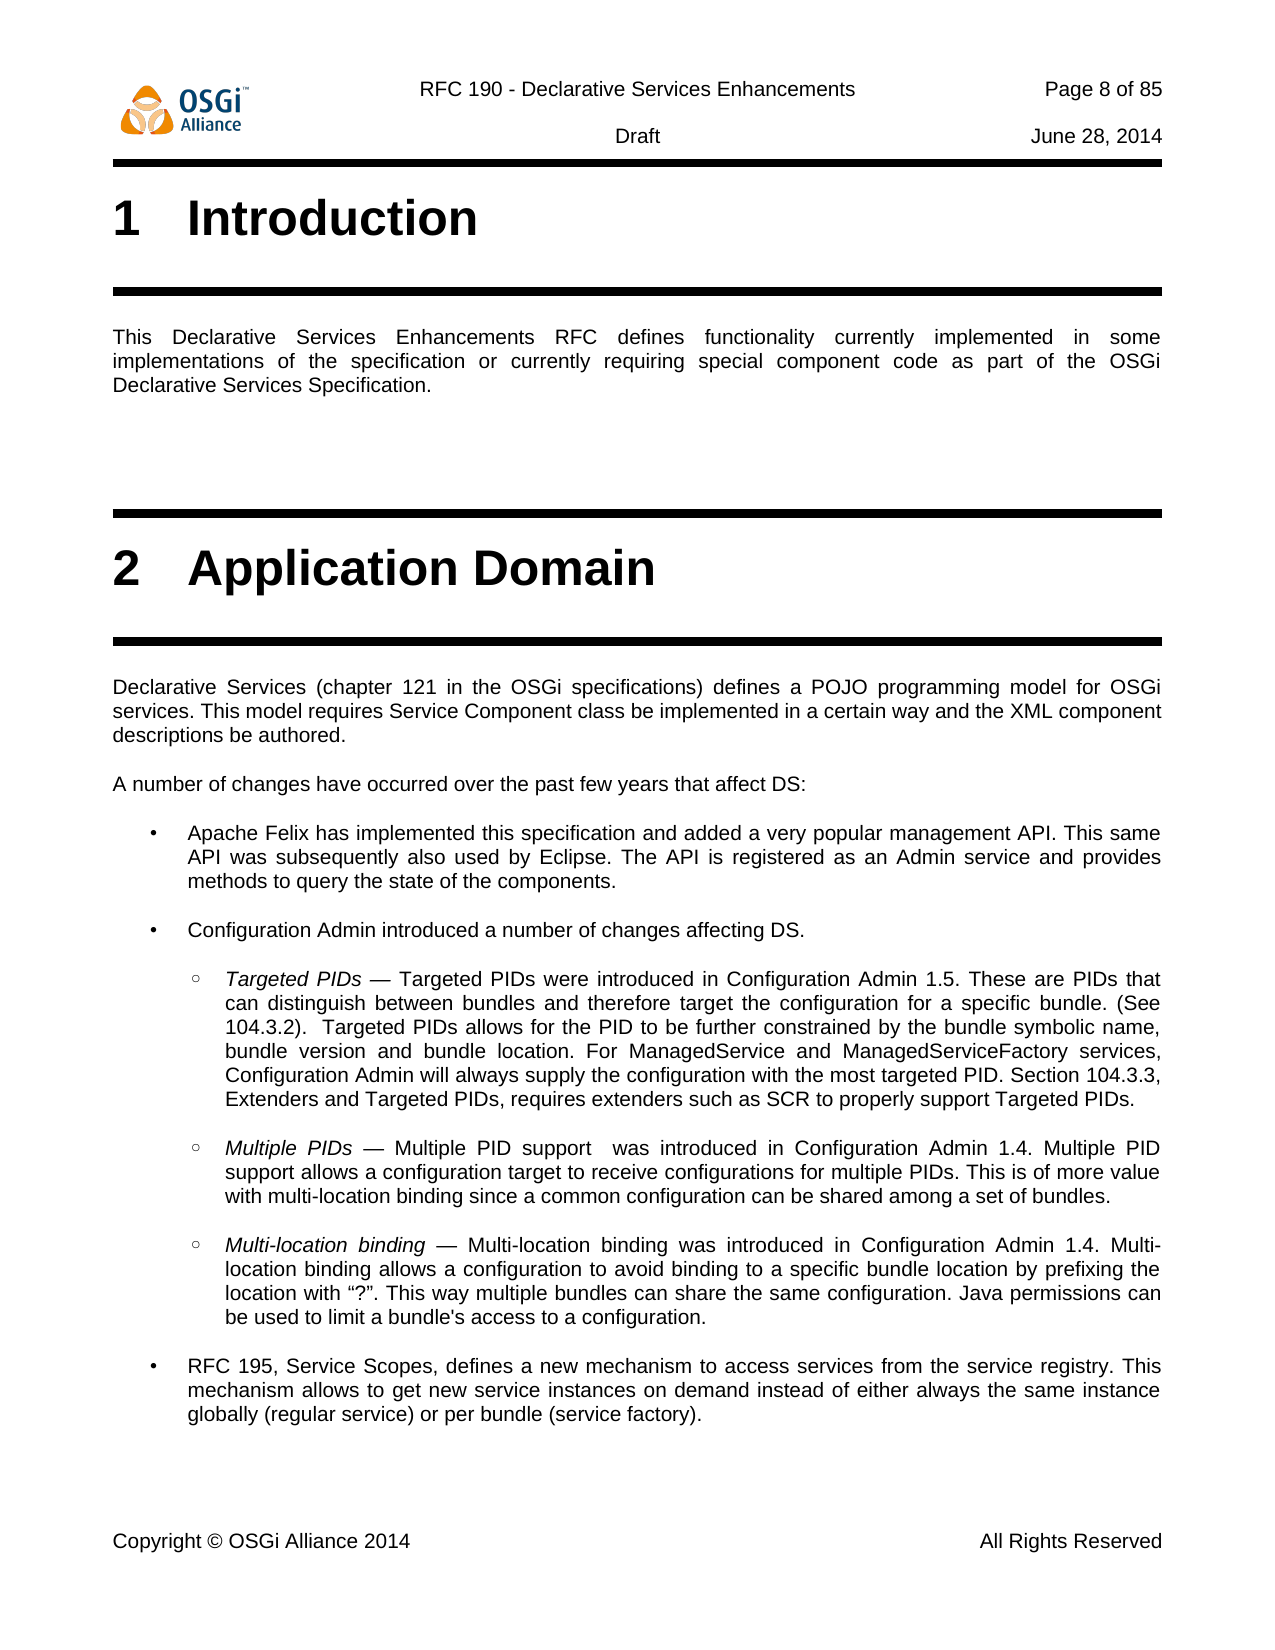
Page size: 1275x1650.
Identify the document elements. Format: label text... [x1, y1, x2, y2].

subtitle Application Domain [112, 510, 1162, 646]
list Configuration Admin introduced a number of changes affecting DS. [150, 918, 1162, 942]
subtitle Introduction [112, 160, 1162, 296]
list Targeted PIDs — Targeted PIDs were introduced in Configuration Admin 1.5. These are PIDs that can distinguish between bundles and therefore target the configuration for a specific bundle. (See 104.3.2). Targeted PIDs allows for the PID to be further constrained by the bundle symbolic name, bundle version and bundle location. For ManagedService and ManagedServiceFactory services, Configuration Admin will always supply the configuration with the most targeted PID. Section 104.3.3, Extenders and Targeted PIDs, requires extenders such as SCR to properly support Targeted PIDs. [187, 967, 1162, 1111]
list RFC 195, Service Scopes, defines a new mechanism to access services from the service registry. This mechanism allows to get new service instances on demand instead of either always the same instance globally (regular service) or per bundle (service factory). [150, 1354, 1162, 1426]
text This Declarative Services Enhancements RFC defines functionality currently implemented in some implementations of the specification or currently requiring special component code as part of the OSGi Declarative Services Specification. [112, 325, 1162, 397]
list Multi-location binding — Multi-location binding was introduced in Configuration Admin 1.4. Multi-location binding allows a configuration to avoid binding to a specific bundle location by prefixing the location with “?”. This way multiple bundles can share the same configuration. Java permissions can be used to limit a bundle's access to a configuration. [187, 1233, 1162, 1329]
list Apache Felix has implemented this specification and added a very popular management API. This same API was subsequently also used by Eclipse. The API is registered as an Admin service and provides methods to query the state of the components. [150, 821, 1162, 893]
text A number of changes have occurred over the past few years that affect DS: [112, 772, 1162, 796]
picture [113, 78, 257, 142]
text Declarative Services (chapter 121 in the OSGi specifications) defines a POJO programming model for OSGi services. This model requires Service Component class be implemented in a certain way and the XML component descriptions be authored. [112, 675, 1162, 747]
list Multiple PIDs — Multiple PID support was introduced in Configuration Admin 1.4. Multiple PID support allows a configuration target to receive configurations for multiple PIDs. This is of more value with multi-location binding since a common configuration can be shared among a set of bundles. [187, 1136, 1162, 1208]
